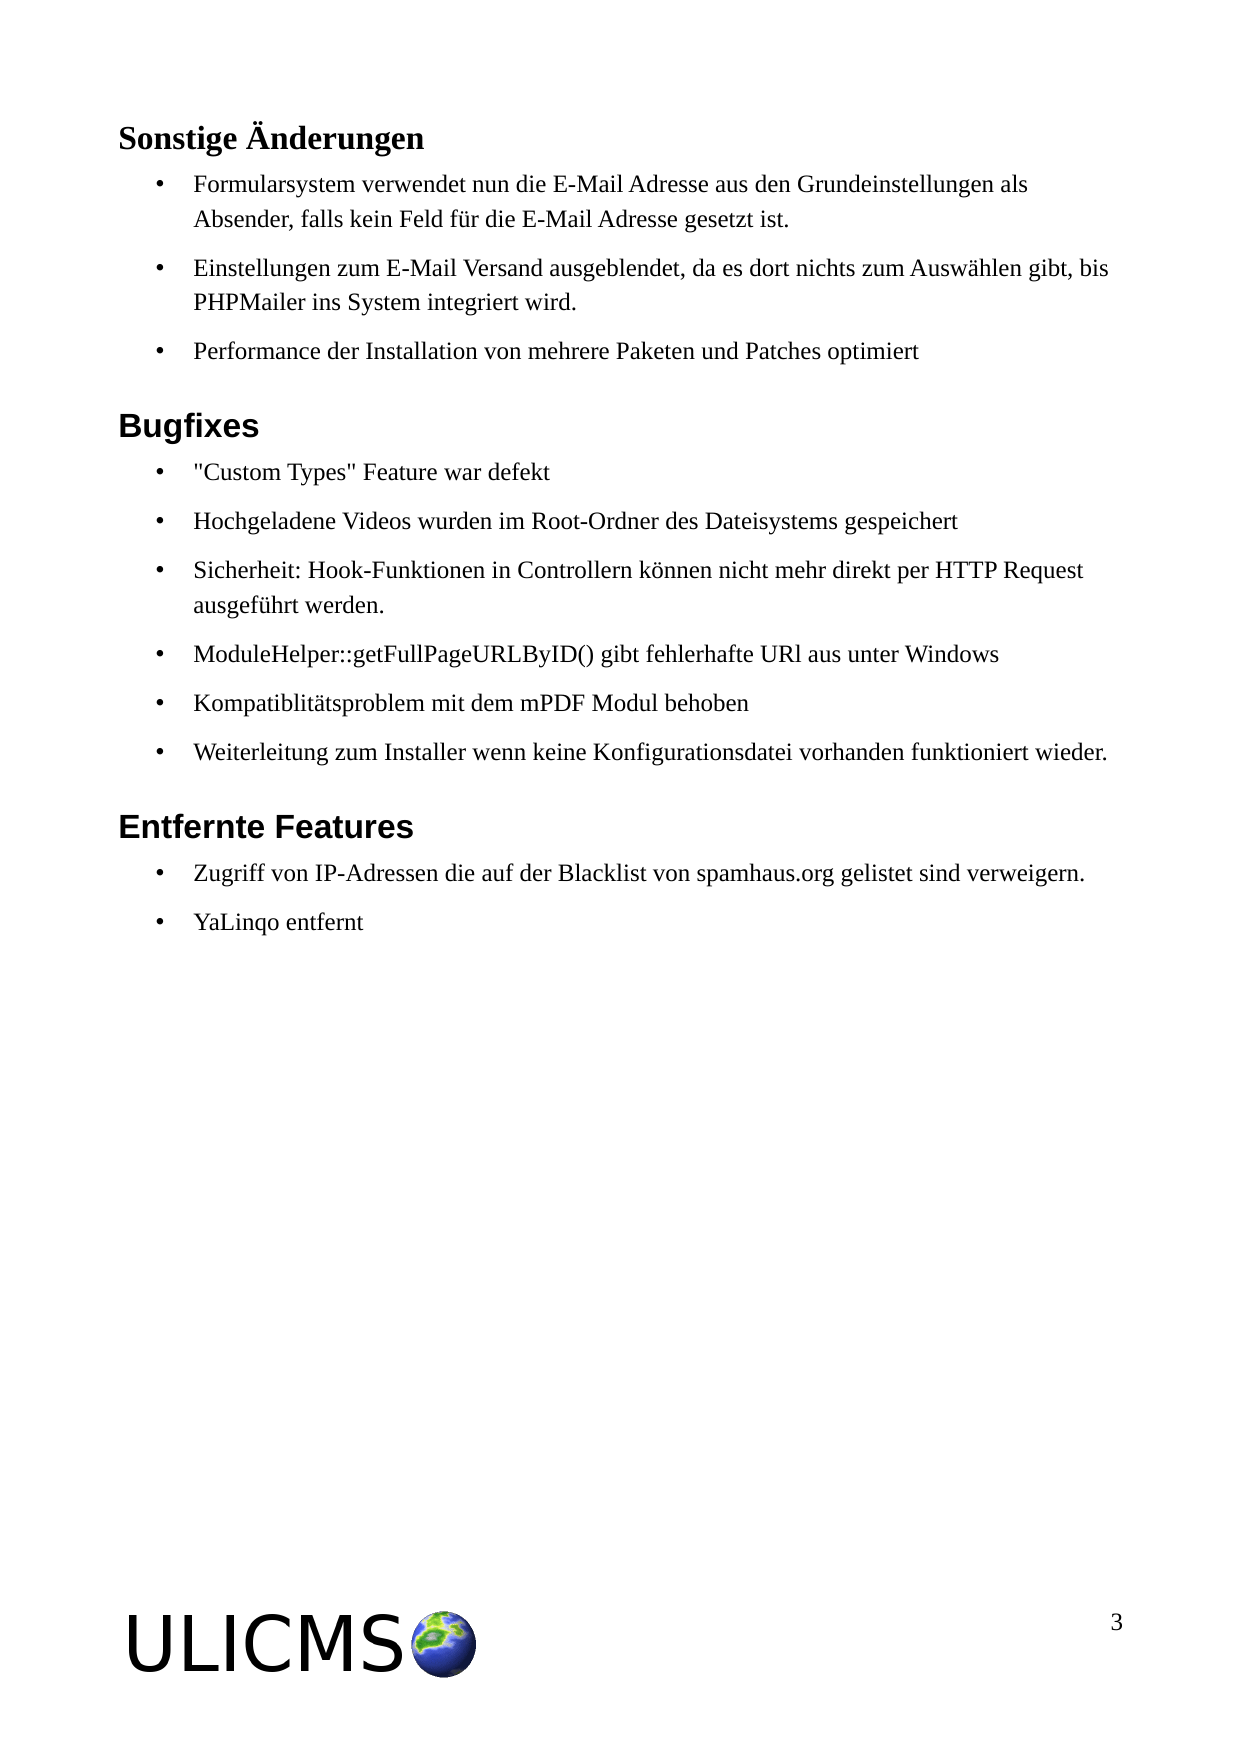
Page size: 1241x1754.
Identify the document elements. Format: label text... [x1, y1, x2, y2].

list ModuleHelper::getFullPageURLByID() gibt fehlerhafte URl aus unter Windows [156, 639, 1123, 668]
list Formularsystem verwendet nun die E-Mail Adresse aus den Grundeinstellungen als Absender, falls kein Feld für die E-Mail Adresse gesetzt ist. [156, 169, 1123, 232]
picture [118, 1607, 479, 1681]
list Zugriff von IP-Adressen die auf der Blacklist von spamhaus.org gelistet sind verweigern. [156, 858, 1123, 887]
subtitle Entfernte Features [118, 807, 1123, 846]
list Weiterleitung zum Installer wenn keine Konfigurationsdatei vorhanden funktioniert wieder. [156, 737, 1123, 766]
list Sicherheit: Hook-Funktionen in Controllern können nicht mehr direkt per HTTP Request ausgeführt werden. [156, 556, 1123, 619]
subtitle Bugfixes [118, 406, 1123, 445]
list Performance der Installation von mehrere Paketen und Patches optimiert [156, 336, 1123, 365]
list Einstellungen zum E-Mail Versand ausgeblendet, da es dort nichts zum Auswählen gibt, bis PHPMailer ins System integriert wird. [156, 253, 1123, 316]
list Hochgeladene Videos wurden im Root-Ordner des Dateisystems gespeichert [156, 506, 1123, 535]
list Kompatiblitätsproblem mit dem mPDF Modul behoben [156, 688, 1123, 717]
list YaLinqo entfernt [156, 907, 1123, 936]
list "Custom Types" Feature war defekt [156, 457, 1123, 486]
subtitle Sonstige Änderungen [118, 118, 1123, 157]
